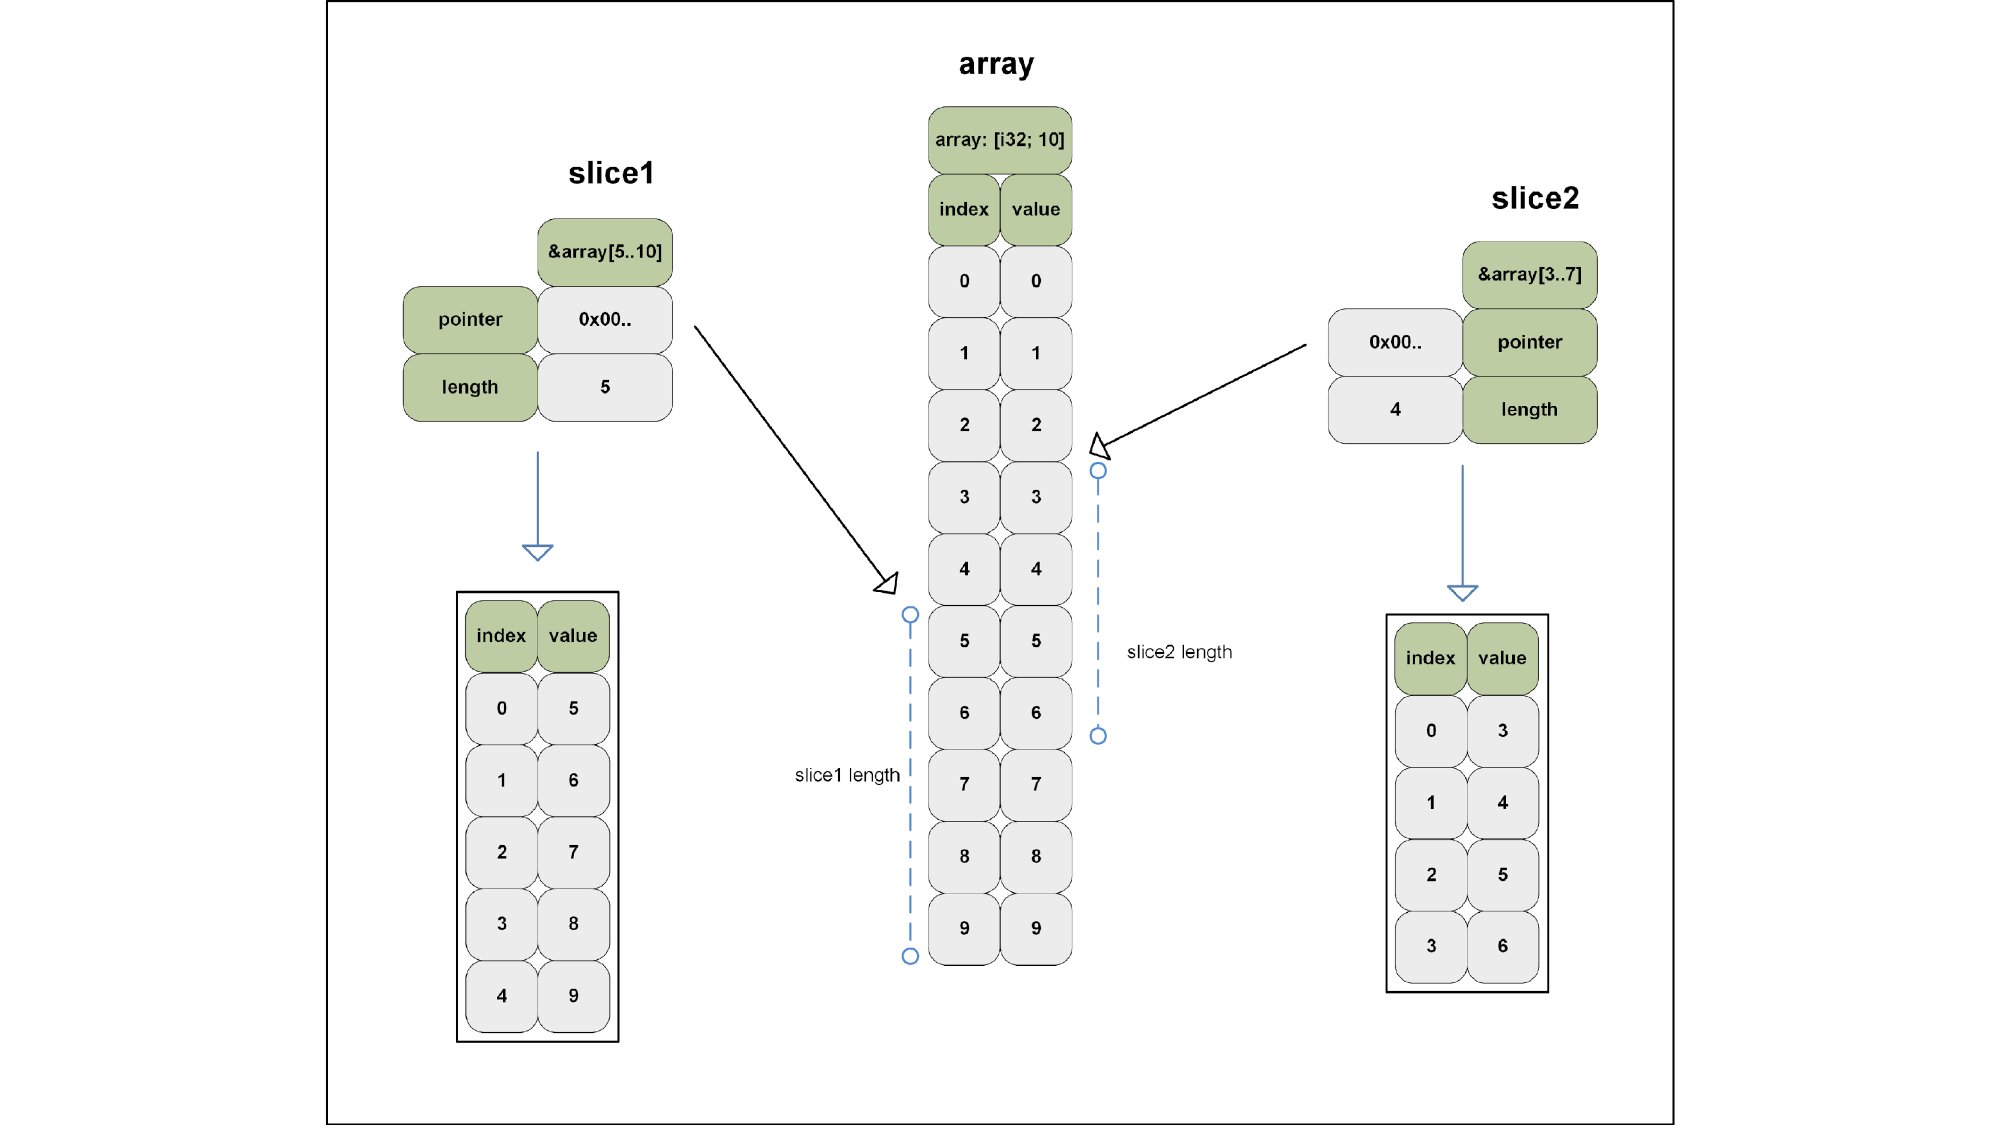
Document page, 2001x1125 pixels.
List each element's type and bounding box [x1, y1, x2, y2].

picture [325, 0, 1675, 1125]
